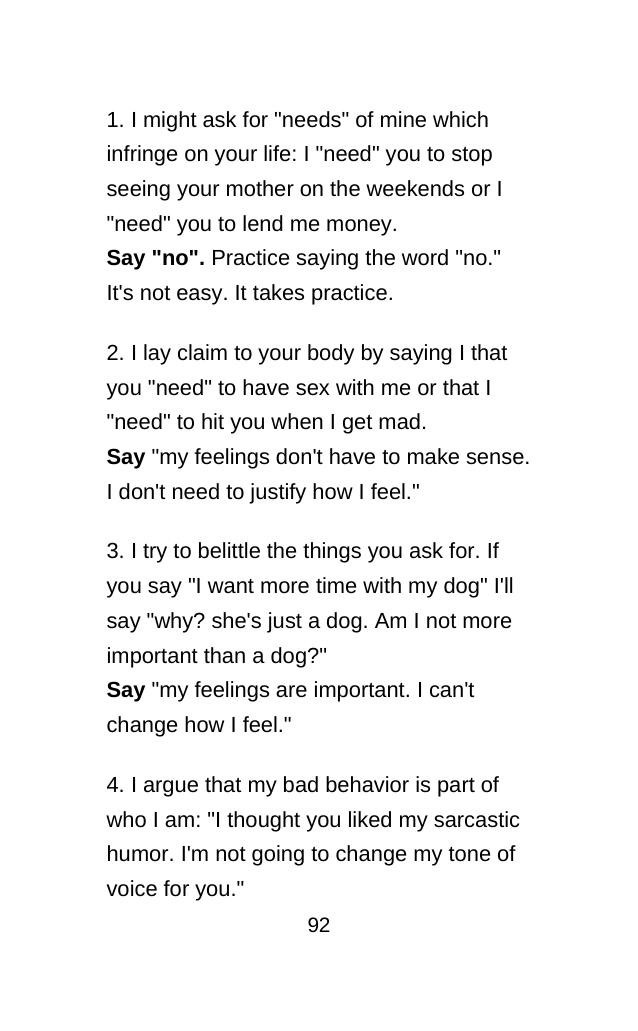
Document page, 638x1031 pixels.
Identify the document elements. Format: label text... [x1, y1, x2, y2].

text 2. I lay claim to your body by saying I that you "need" to have sex with me or that I "need" to hit you when I get mad. [106, 340, 531, 434]
text Say "my feelings don't have to make sense. I don't need to justify how I feel." [106, 444, 531, 504]
text 4. I argue that my bad behavior is part of who I am: "I thought you liked my sarcastic humor. I'm not going to change my tone of voice for you." [106, 772, 531, 901]
text Say "my feelings are important. I can't change how I feel." [106, 677, 531, 737]
text 3. I try to belittle the things you ask for. If you say "I want more time with my dog" I'll say "why? she's just a dog. Am I not more important than a dog?" [106, 538, 531, 668]
text 1. I might ask for "needs" of mine which infringe on your life: I "need" you to stop seeing your mother on the weekends or I "need" you to lend me money. Say "no". Practice saying the word "no." It's not easy. It takes practice. [106, 106, 531, 305]
